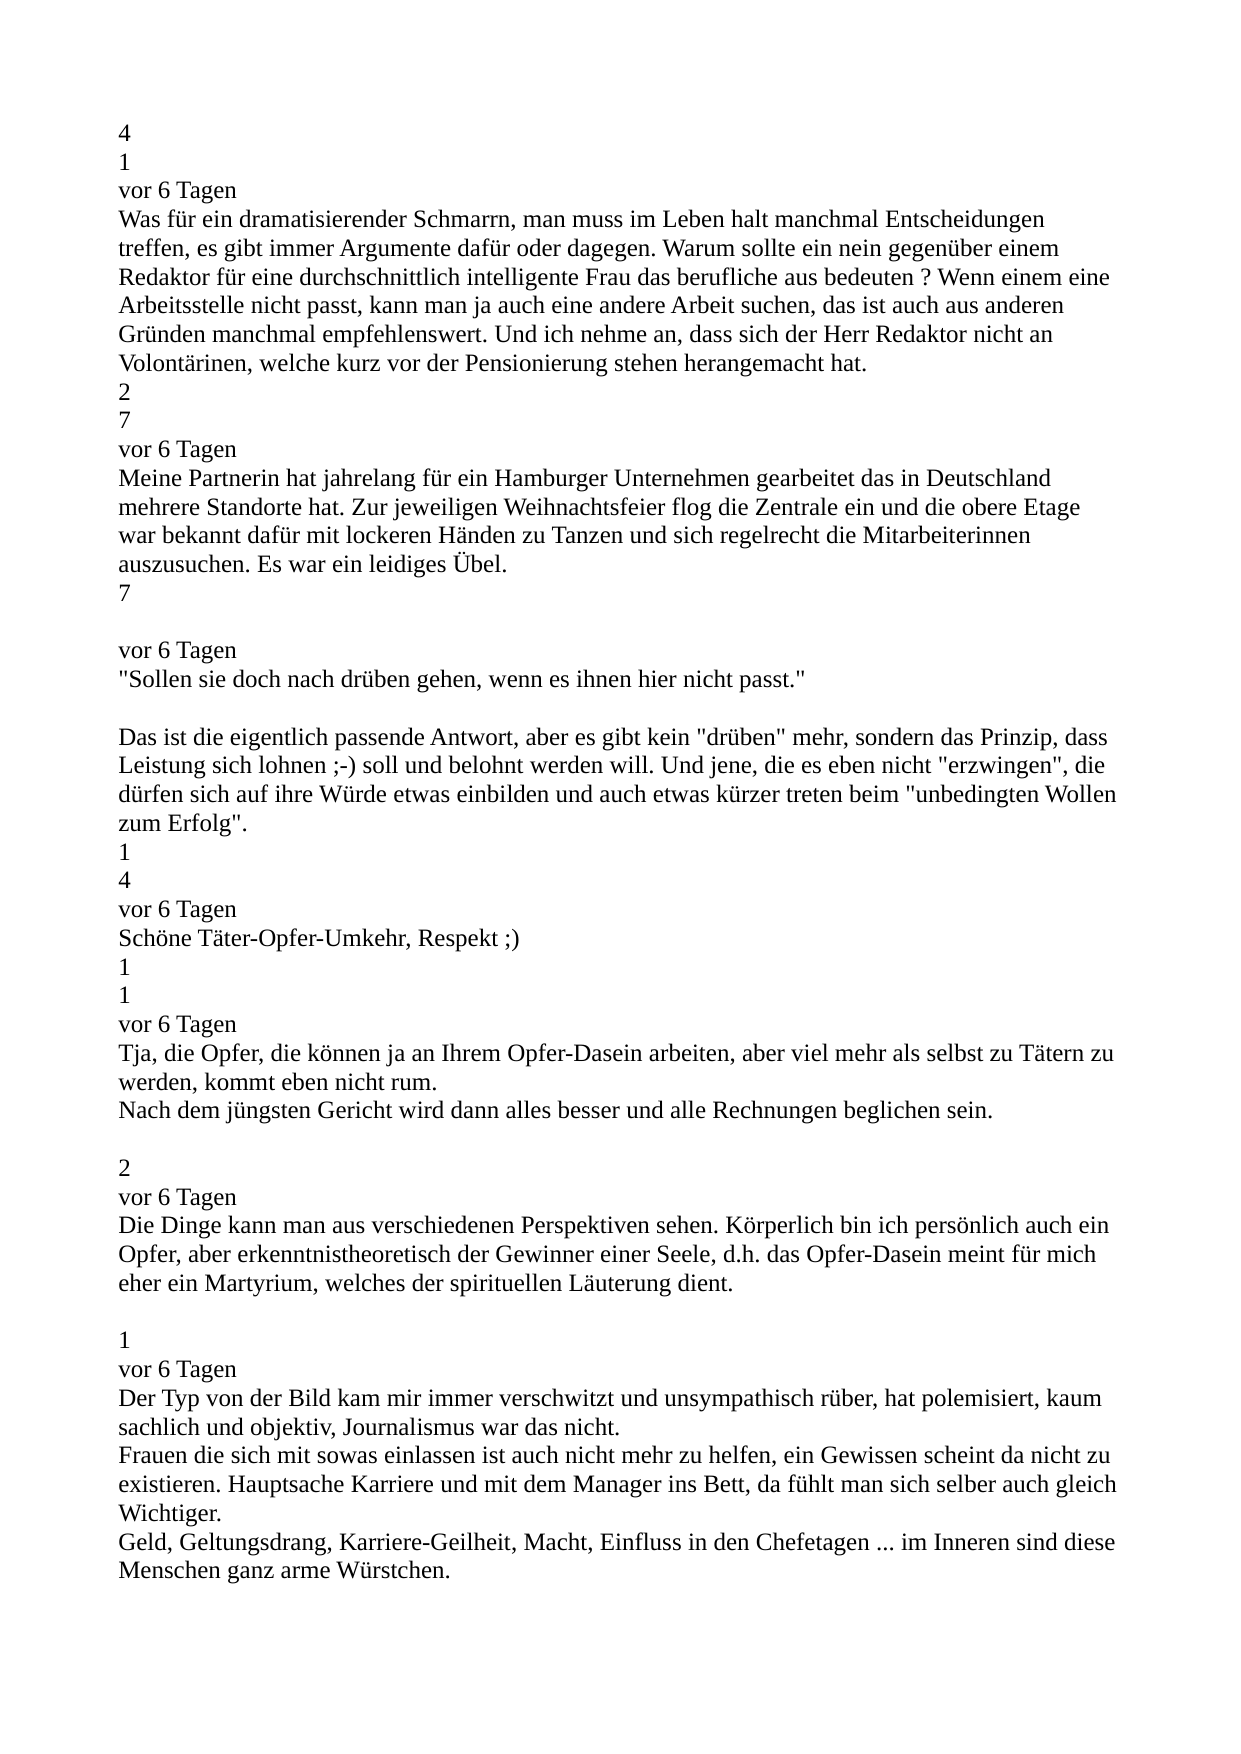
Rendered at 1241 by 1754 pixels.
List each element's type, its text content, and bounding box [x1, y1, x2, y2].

text 1 [118, 837, 1122, 866]
text 1 [118, 1326, 1122, 1354]
text vor 6 Tagen [118, 434, 1122, 463]
text Der Typ von der Bild kam mir immer verschwitzt und unsympathisch rüber, hat polemisiert, kaum sachlich und objektiv, Journalismus war das nicht. [118, 1383, 1122, 1441]
text vor 6 Tagen [118, 1009, 1122, 1038]
text Frauen die sich mit sowas einlassen ist auch nicht mehr zu helfen, ein Gewissen scheint da nicht zu existieren. Hauptsache Karriere und mit dem Manager ins Bett, da fühlt man sich selber auch gleich Wichtiger. [118, 1441, 1122, 1527]
text 4 [118, 866, 1122, 894]
text vor 6 Tagen [118, 894, 1122, 923]
text Schöne Täter-Opfer-Umkehr, Respekt ;) [118, 923, 1122, 952]
text Die Dinge kann man aus verschiedenen Perspektiven sehen. Körperlich bin ich persönlich auch ein Opfer, aber erkenntnistheoretisch der Gewinner einer Seele, d.h. das Opfer-Dasein meint für mich eher ein Martyrium, welches der spirituellen Läuterung dient. [118, 1211, 1122, 1297]
text 2 [118, 377, 1122, 406]
text 4 [118, 118, 1122, 147]
text Meine Partnerin hat jahrelang für ein Hamburger Unternehmen gearbeitet das in Deutschland mehrere Standorte hat. Zur jeweiligen Weihnachtsfeier flog die Zentrale ein und die obere Etage war bekannt dafür mit lockeren Händen zu Tanzen und sich regelrecht die Mitarbeiterinnen auszusuchen. Es war ein leidiges Übel. [118, 463, 1122, 578]
text Das ist die eigentlich passende Antwort, aber es gibt kein "drüben" mehr, sondern das Prinzip, dass Leistung sich lohnen ;-) soll und belohnt werden will. Und jene, die es eben nicht "erzwingen", die dürfen sich auf ihre Würde etwas einbilden und auch etwas kürzer treten beim "unbedingten Wollen zum Erfolg". [118, 722, 1122, 837]
text Nach dem jüngsten Gericht wird dann alles besser und alle Rechnungen beglichen sein. [118, 1096, 1122, 1124]
text vor 6 Tagen [118, 1354, 1122, 1383]
text 1 [118, 981, 1122, 1009]
text Geld, Geltungsdrang, Karriere-Geilheit, Macht, Einfluss in den Chefetagen ... im Inneren sind diese Menschen ganz arme Würstchen. [118, 1527, 1122, 1584]
text 1 [118, 147, 1122, 176]
text "Sollen sie doch nach drüben gehen, wenn es ihnen hier nicht passt." [118, 664, 1122, 693]
text Tja, die Opfer, die können ja an Ihrem Opfer-Dasein arbeiten, aber viel mehr als selbst zu Tätern zu werden, kommt eben nicht rum. [118, 1038, 1122, 1096]
text vor 6 Tagen [118, 636, 1122, 664]
text 7 [118, 578, 1122, 607]
text Was für ein dramatisierender Schmarrn, man muss im Leben halt manchmal Entscheidungen treffen, es gibt immer Argumente dafür oder dagegen. Warum sollte ein nein gegenüber einem Redaktor für eine durchschnittlich intelligente Frau das berufliche aus bedeuten ? Wenn einem eine Arbeitsstelle nicht passt, kann man ja auch eine andere Arbeit suchen, das ist auch aus anderen Gründen manchmal empfehlenswert. Und ich nehme an, dass sich der Herr Redaktor nicht an Volontärinen, welche kurz vor der Pensionierung stehen herangemacht hat. [118, 204, 1122, 377]
text vor 6 Tagen [118, 1182, 1122, 1211]
text 7 [118, 406, 1122, 434]
text 2 [118, 1153, 1122, 1182]
text vor 6 Tagen [118, 176, 1122, 204]
text 1 [118, 952, 1122, 981]
